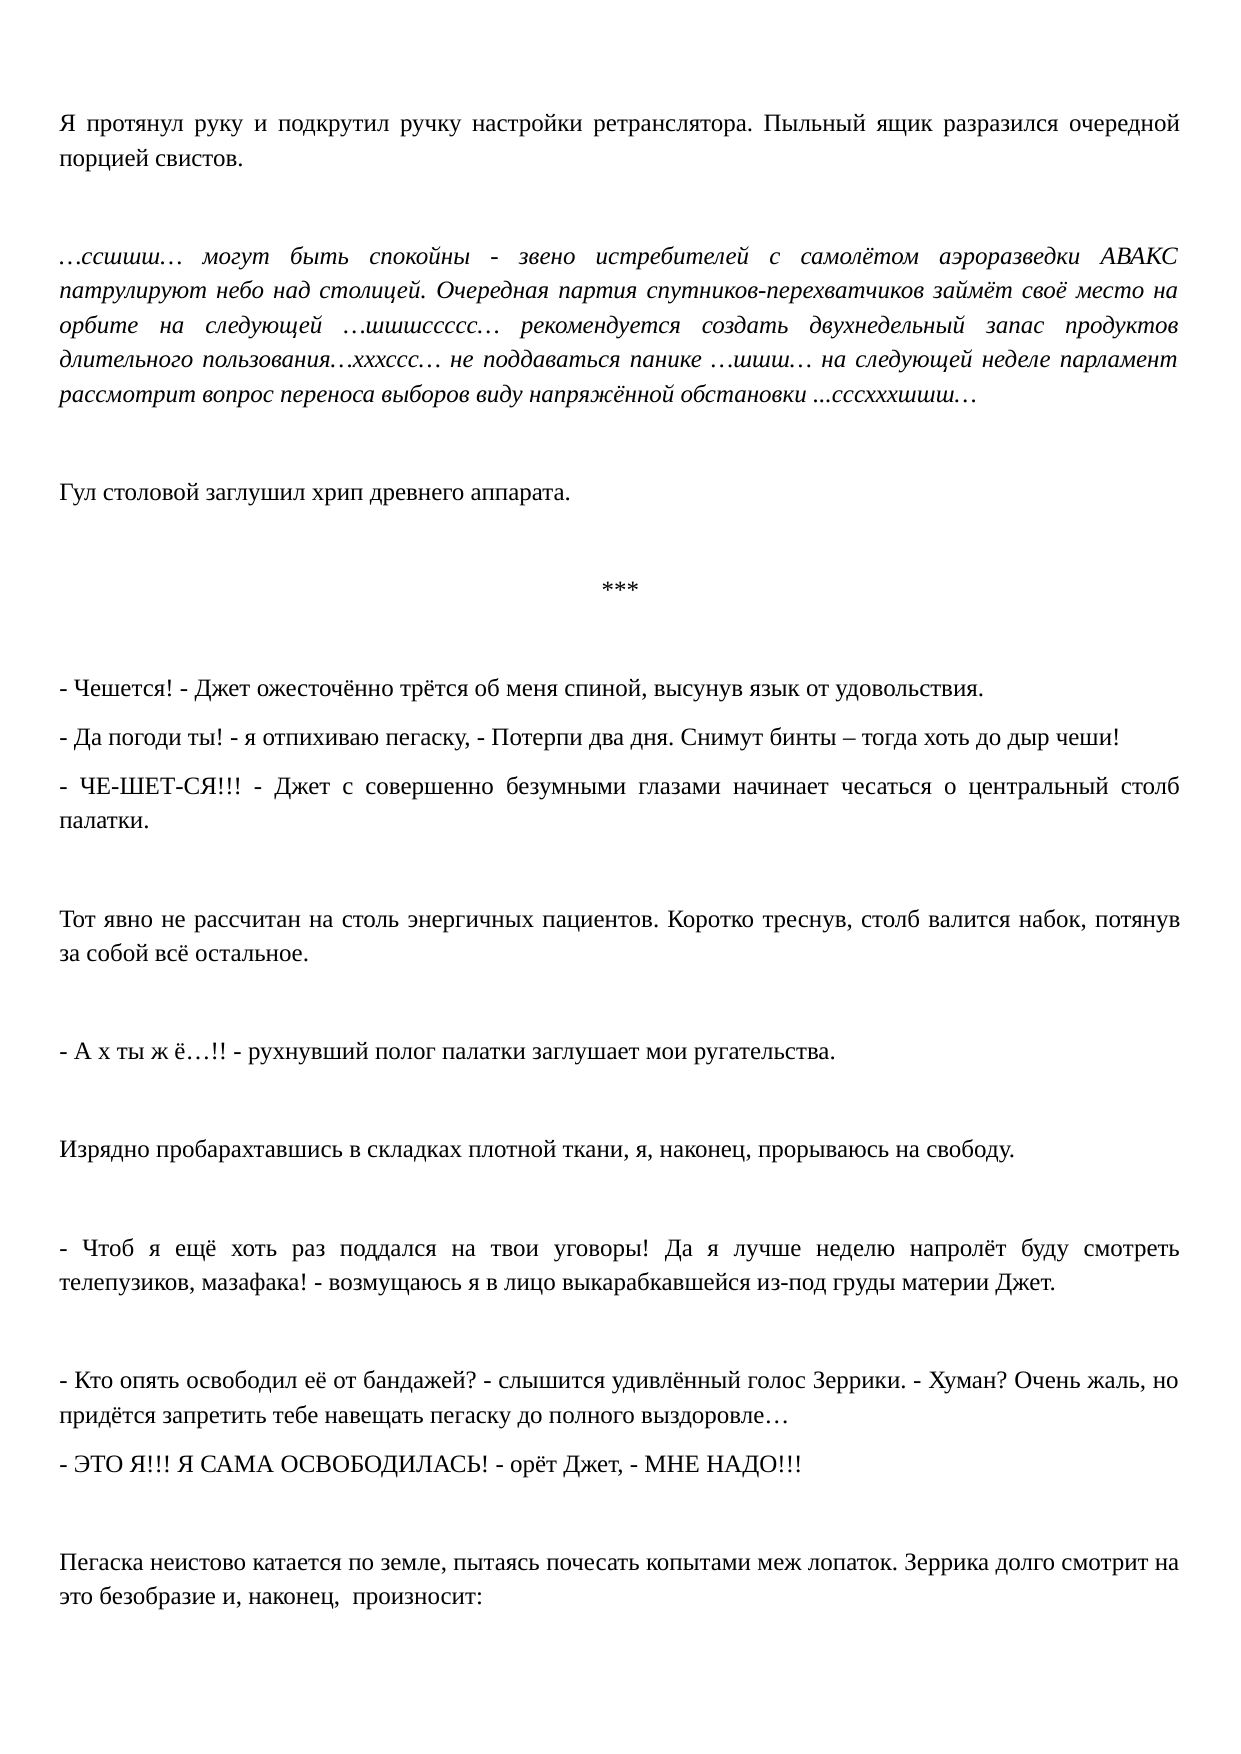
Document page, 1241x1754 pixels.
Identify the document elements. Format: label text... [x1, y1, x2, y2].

text - А х ты ж ё…!! - рухнувший полог палатки заглушает мои ругательства. [59, 1036, 1181, 1065]
text Тот явно не рассчитан на столь энергичных пациентов. Коротко треснув, столб валится набок, потянув за собой всё остальное. [59, 904, 1181, 967]
text - Чтоб я ещё хоть раз поддался на твои уговоры! Да я лучше неделю напролёт буду смотреть телепузиков, мазафака! - возмущаюсь я в лицо выкарабкавшейся из-под груды материи Джет. [59, 1233, 1181, 1296]
text Я протянул руку и подкрутил ручку настройки ретранслятора. Пыльный ящик разразился очередной порцией свистов. [59, 108, 1181, 171]
text *** [59, 575, 1181, 604]
text …ccшшш… могут быть спокойны - звено истребителей с самолётом аэроразведки АВАКС патрулируют небо над столицей. Очередная партия спутников-перехватчиков займёт своё место на орбите на следующей …шшшссссс… рекомендуется создать двухнедельный запас продуктов длительного пользования…хххссс… не поддаваться панике …шшш… на следующей неделе парламент рассмотрит вопрос переноса выборов виду напряжённой обстановки ...сссхххшшш… [59, 241, 1181, 407]
text Гул столовой заглушил хрип древнего аппарата. [59, 477, 1181, 506]
text - Чешется! - Джет ожесточённо трётся об меня спиной, высунув язык от удовольствия. [59, 673, 1181, 702]
text - ЧЕ-ШЕТ-СЯ!!! - Джет с совершенно безумными глазами начинает чесаться о центральный столб палатки. [59, 771, 1181, 834]
text - Кто опять освободил её от бандажей? - слышится удивлённый голос Зеррики. - Хуман? Очень жаль, но придётся запретить тебе навещать пегаску до полного выздоровле… [59, 1365, 1181, 1428]
text Изрядно пробарахтавшись в складках плотной ткани, я, наконец, прорываюсь на свободу. [59, 1134, 1181, 1163]
text Пегаска неистово катается по земле, пытаясь почесать копытами меж лопаток. Зеррика долго смотрит на это безобразие и, наконец, произносит: [59, 1547, 1181, 1610]
text - Да погоди ты! - я отпихиваю пегаску, - Потерпи два дня. Снимут бинты – тогда хоть до дыр чеши! [59, 722, 1181, 751]
text - ЭТО Я!!! Я САМА ОСВОБОДИЛАСЬ! - орёт Джет, - МНЕ НАДО!!! [59, 1449, 1181, 1477]
